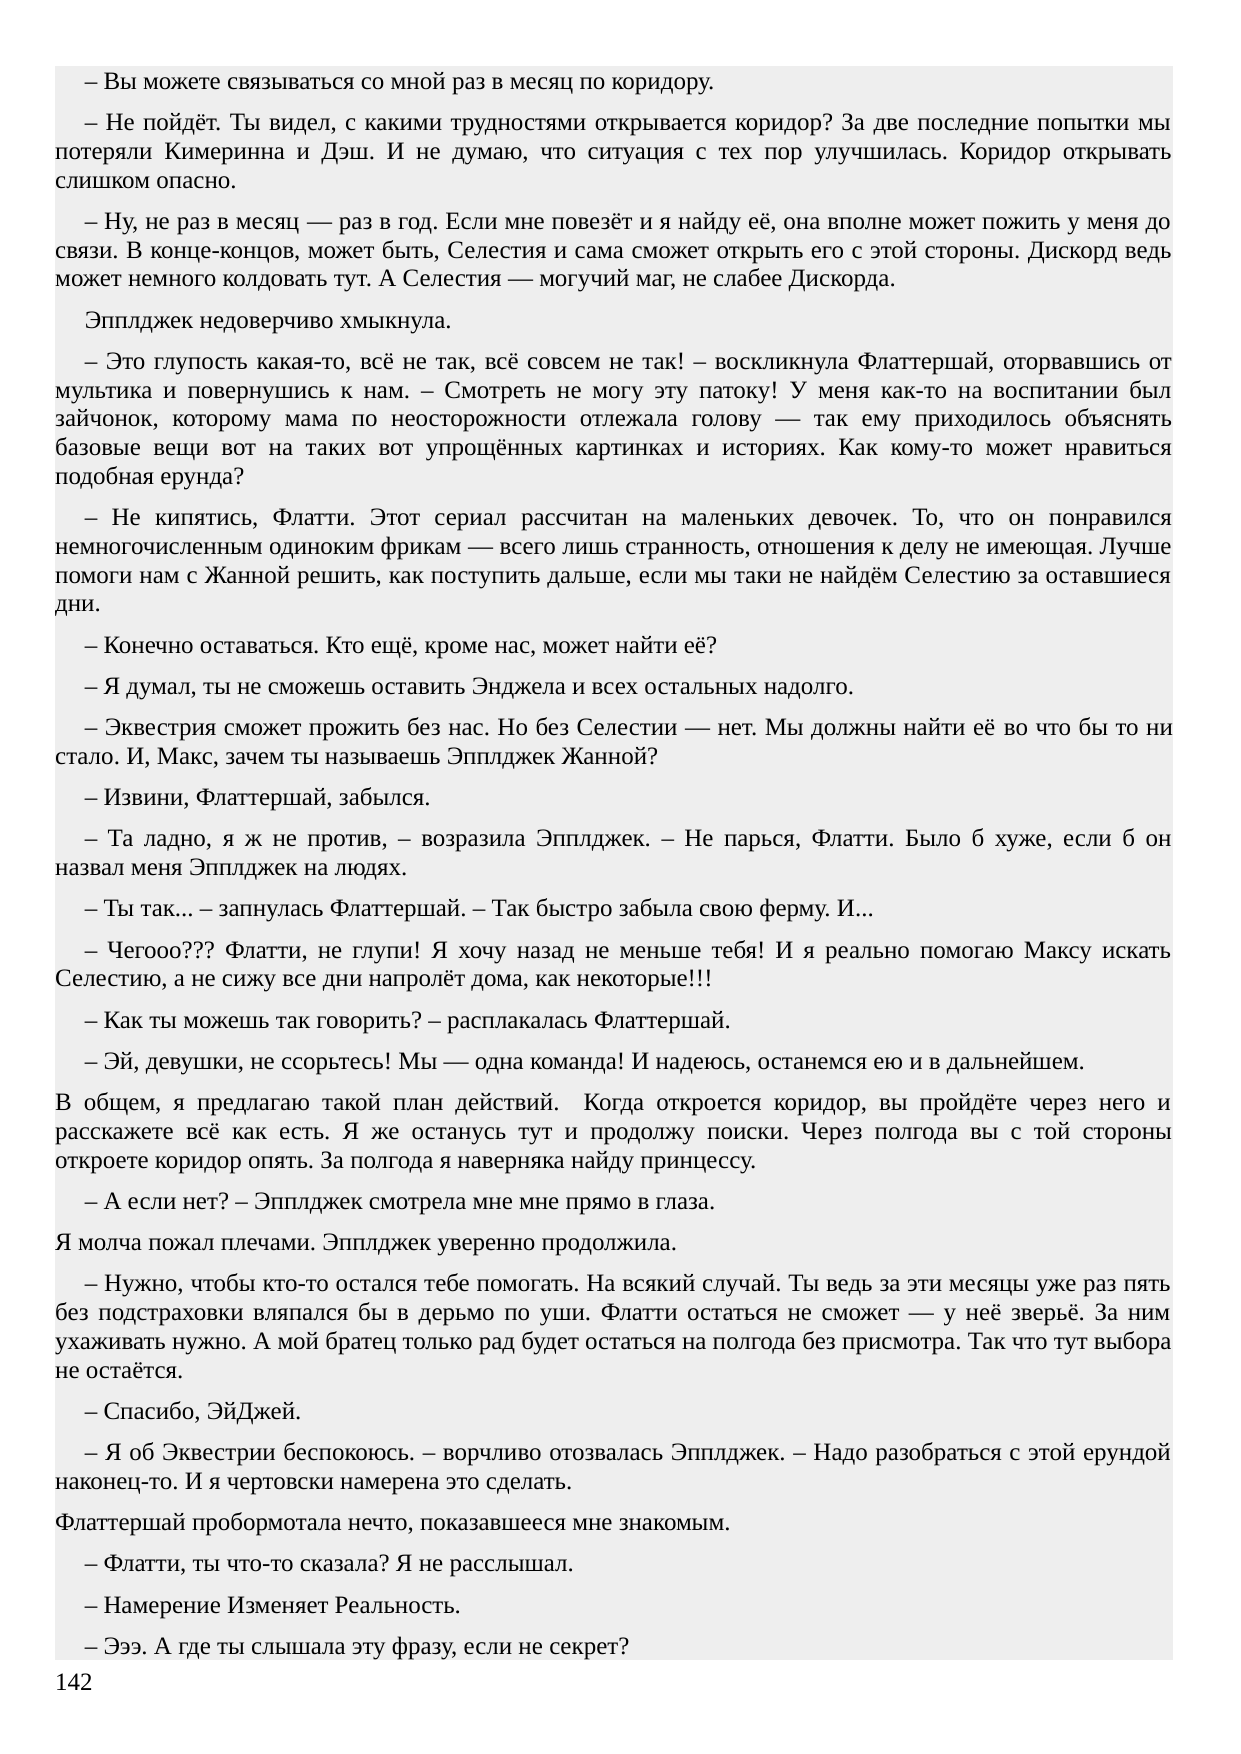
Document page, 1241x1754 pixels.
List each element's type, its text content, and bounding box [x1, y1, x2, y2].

text – Не кипятись, Флатти. Этот сериал рассчитан на маленьких девочек. То, что он понравился немногочисленным одиноким фрикам — всего лишь странность, отношения к делу не имеющая. Лучше помоги нам с Жанной решить, как поступить дальше, если мы таки не найдём Селестию за оставшиеся дни. [55, 502, 1173, 617]
text – Извини, Флаттершай, забылся. [55, 782, 1173, 811]
text – Конечно оставаться. Кто ещё, кроме нас, может найти её? [55, 630, 1173, 658]
text – Эээ. А где ты слышала эту фразу, если не секрет? [55, 1631, 1173, 1660]
text – Намерение Изменяет Реальность. [55, 1590, 1173, 1618]
text – Флатти, ты что-то сказала? Я не расслышал. [55, 1548, 1173, 1577]
text – Как ты можешь так говорить? – расплакалась Флаттершай. [55, 1005, 1173, 1033]
list Я молча пожал плечами. Эпплджек уверенно продолжила. [55, 1227, 1173, 1256]
text – Та ладно, я ж не против, – возразила Эпплджек. – Не парься, Флатти. Было б хуже, если б он назвал меня Эпплджек на людях. [55, 823, 1173, 881]
text – Я думал, ты не сможешь оставить Энджела и всех остальных надолго. [55, 671, 1173, 700]
list Флаттершай пробормотала нечто, показавшееся мне знакомым. [55, 1507, 1173, 1536]
text – Чегооо??? Флатти, не глупи! Я хочу назад не меньше тебя! И я реально помогаю Максу искать Селестию, а не сижу все дни напролёт дома, как некоторые!!! [55, 935, 1173, 992]
text – Это глупость какая-то, всё не так, всё совсем не так! – воскликнула Флаттершай, оторвавшись от мультика и повернушись к нам. – Смотреть не могу эту патоку! У меня как-то на воспитании был зайчонок, которому мама по неосторожности отлежала голову — так ему приходилось объяснять базовые вещи вот на таких вот упрощённых картинках и историях. Как кому-то может нравиться подобная ерунда? [55, 346, 1173, 490]
text Эпплджек недоверчиво хмыкнула. [55, 305, 1173, 333]
text – Я об Эквестрии беспокоюсь. – ворчливо отозвалась Эпплджек. – Надо разобраться с этой ерундой наконец-то. И я чертовски намерена это сделать. [55, 1437, 1173, 1495]
text – Нужно, чтобы кто-то остался тебе помогать. На всякий случай. Ты ведь за эти месяцы уже раз пять без подстраховки вляпался бы в дерьмо по уши. Флатти остаться не сможет — у неё зверьё. За ним ухаживать нужно. А мой братец только рад будет остаться на полгода без присмотра. Так что тут выбора не остаётся. [55, 1268, 1173, 1383]
text – А если нет? – Эпплджек смотрела мне мне прямо в глаза. [55, 1186, 1173, 1215]
text – Вы можете связываться со мной раз в месяц по коридору. [55, 66, 1173, 95]
text – Ты так... – запнулась Флаттершай. – Так быстро забыла свою ферму. И... [55, 893, 1173, 922]
text – Спасибо, ЭйДжей. [55, 1396, 1173, 1425]
text – Эй, девушки, не ссорьтесь! Мы — одна команда! И надеюсь, останемся ею и в дальнейшем. [55, 1046, 1173, 1075]
list В общем, я предлагаю такой план действий. Когда откроется коридор, вы пройдёте через него и расскажете всё как есть. Я же останусь тут и продолжу поиски. Через полгода вы с той стороны откроете коридор опять. За полгода я наверняка найду принцессу. [55, 1087, 1173, 1173]
text – Не пойдёт. Ты видел, с какими трудностями открывается коридор? За две последние попытки мы потеряли Кимеринна и Дэш. И не думаю, что ситуация с тех пор улучшилась. Коридор открывать слишком опасно. [55, 107, 1173, 193]
text – Эквестрия сможет прожить без нас. Но без Селестии — нет. Мы должны найти её во что бы то ни стало. И, Макс, зачем ты называешь Эпплджек Жанной? [55, 712, 1173, 770]
text – Ну, не раз в месяц — раз в год. Если мне повезёт и я найду её, она вполне может пожить у меня до связи. В конце-концов, может быть, Селестия и сама сможет открыть его с этой стороны. Дискорд ведь может немного колдовать тут. А Селестия — могучий маг, не слабее Дискорда. [55, 206, 1173, 292]
